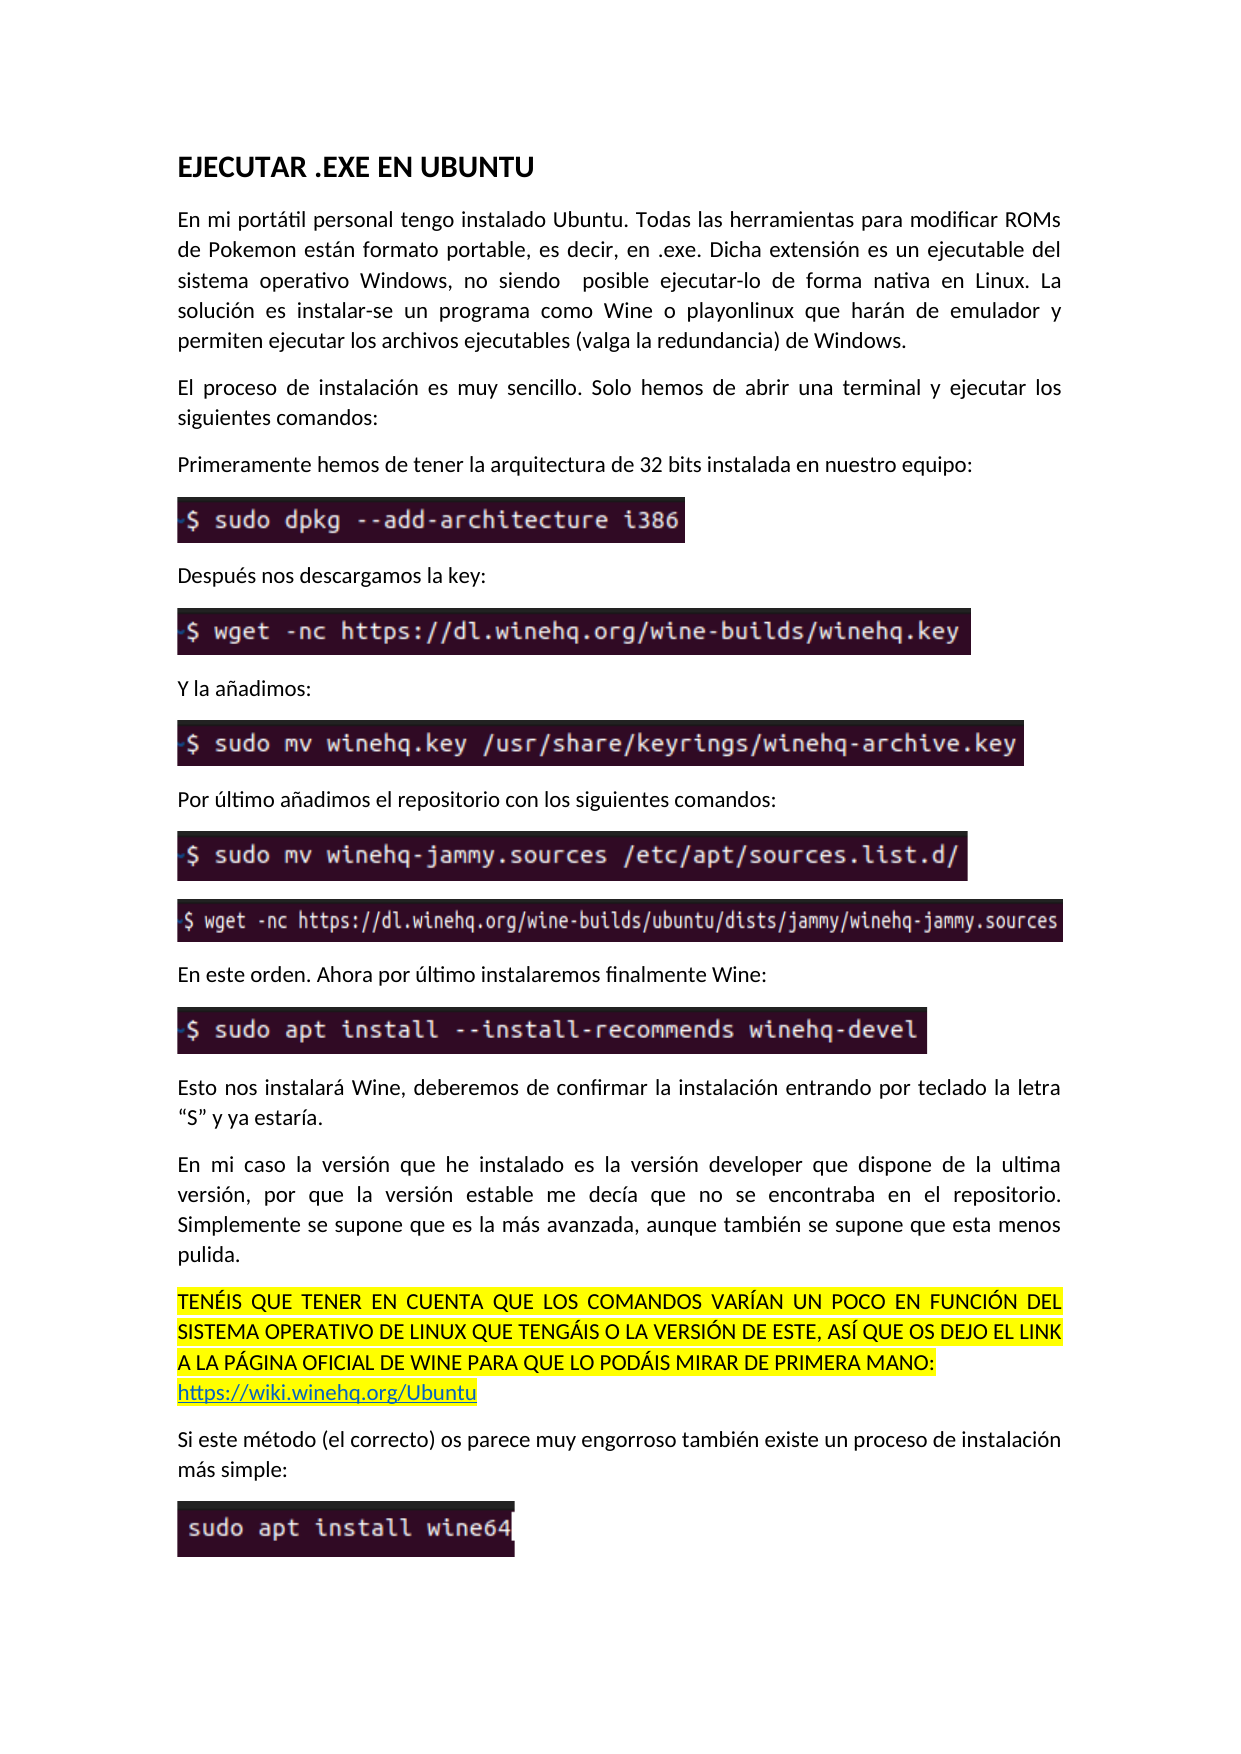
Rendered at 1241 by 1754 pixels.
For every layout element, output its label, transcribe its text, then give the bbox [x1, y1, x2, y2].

text Si este método (el correcto) os parece muy engorroso también existe un proceso de instalación más simple: [177, 1425, 1063, 1483]
text Por último añadimos el repositorio con los siguientes comandos: [177, 785, 1063, 813]
text En este orden. Ahora por último instalaremos finalmente Wine: [177, 960, 1063, 988]
text Primeramente hemos de tener la arquitectura de 32 bits instalada en nuestro equipo: [177, 450, 1063, 478]
text TENÉIS QUE TENER EN CUENTA QUE LOS COMANDOS VARÍAN UN POCO EN FUNCIÓN DEL SISTEMA OPERATIVO DE LINUX QUE TENGÁIS O LA VERSIÓN DE ESTE, ASÍ QUE OS DEJO EL LINK A LA PÁGINA OFICIAL DE WINE PARA QUE LO PODÁIS MIRAR DE PRIMERA MANO: [177, 1287, 1063, 1376]
picture [177, 831, 968, 881]
picture [177, 1501, 515, 1557]
text El proceso de instalación es muy sencillo. Solo hemos de abrir una terminal y ejecutar los siguientes comandos: [177, 373, 1063, 431]
text https://wiki.winehq.org/Ubuntu [177, 1378, 1063, 1406]
text Y la añadimos: [177, 674, 1063, 702]
text Esto nos instalará Wine, deberemos de confirmar la instalación entrando por teclado la letra “S” y ya estaría. [177, 1073, 1063, 1131]
text EJECUTAR .EXE EN UBUNTU [177, 148, 1063, 186]
picture [177, 497, 685, 543]
picture [177, 720, 1024, 766]
text En mi portátil personal tengo instalado Ubuntu. Todas las herramientas para modificar ROMs de Pokemon están formato portable, es decir, en .exe. Dicha extensión es un ejecutable del sistema operativo Windows, no siendo posible ejecutar-lo de forma nativa en Linux. La solución es instalar-se un programa como Wine o playonlinux que harán de emulador y permiten ejecutar los archivos ejecutables (valga la redundancia) de Windows. [177, 205, 1063, 354]
picture [177, 608, 971, 655]
text En mi caso la versión que he instalado es la versión developer que dispone de la ultima versión, por que la versión estable me decía que no se encontraba en el repositorio. Simplemente se supone que es la más avanzada, aunque también se supone que esta menos pulida. [177, 1150, 1063, 1268]
picture [177, 1007, 928, 1054]
picture [177, 899, 1063, 942]
text Después nos descargamos la key: [177, 561, 1063, 589]
